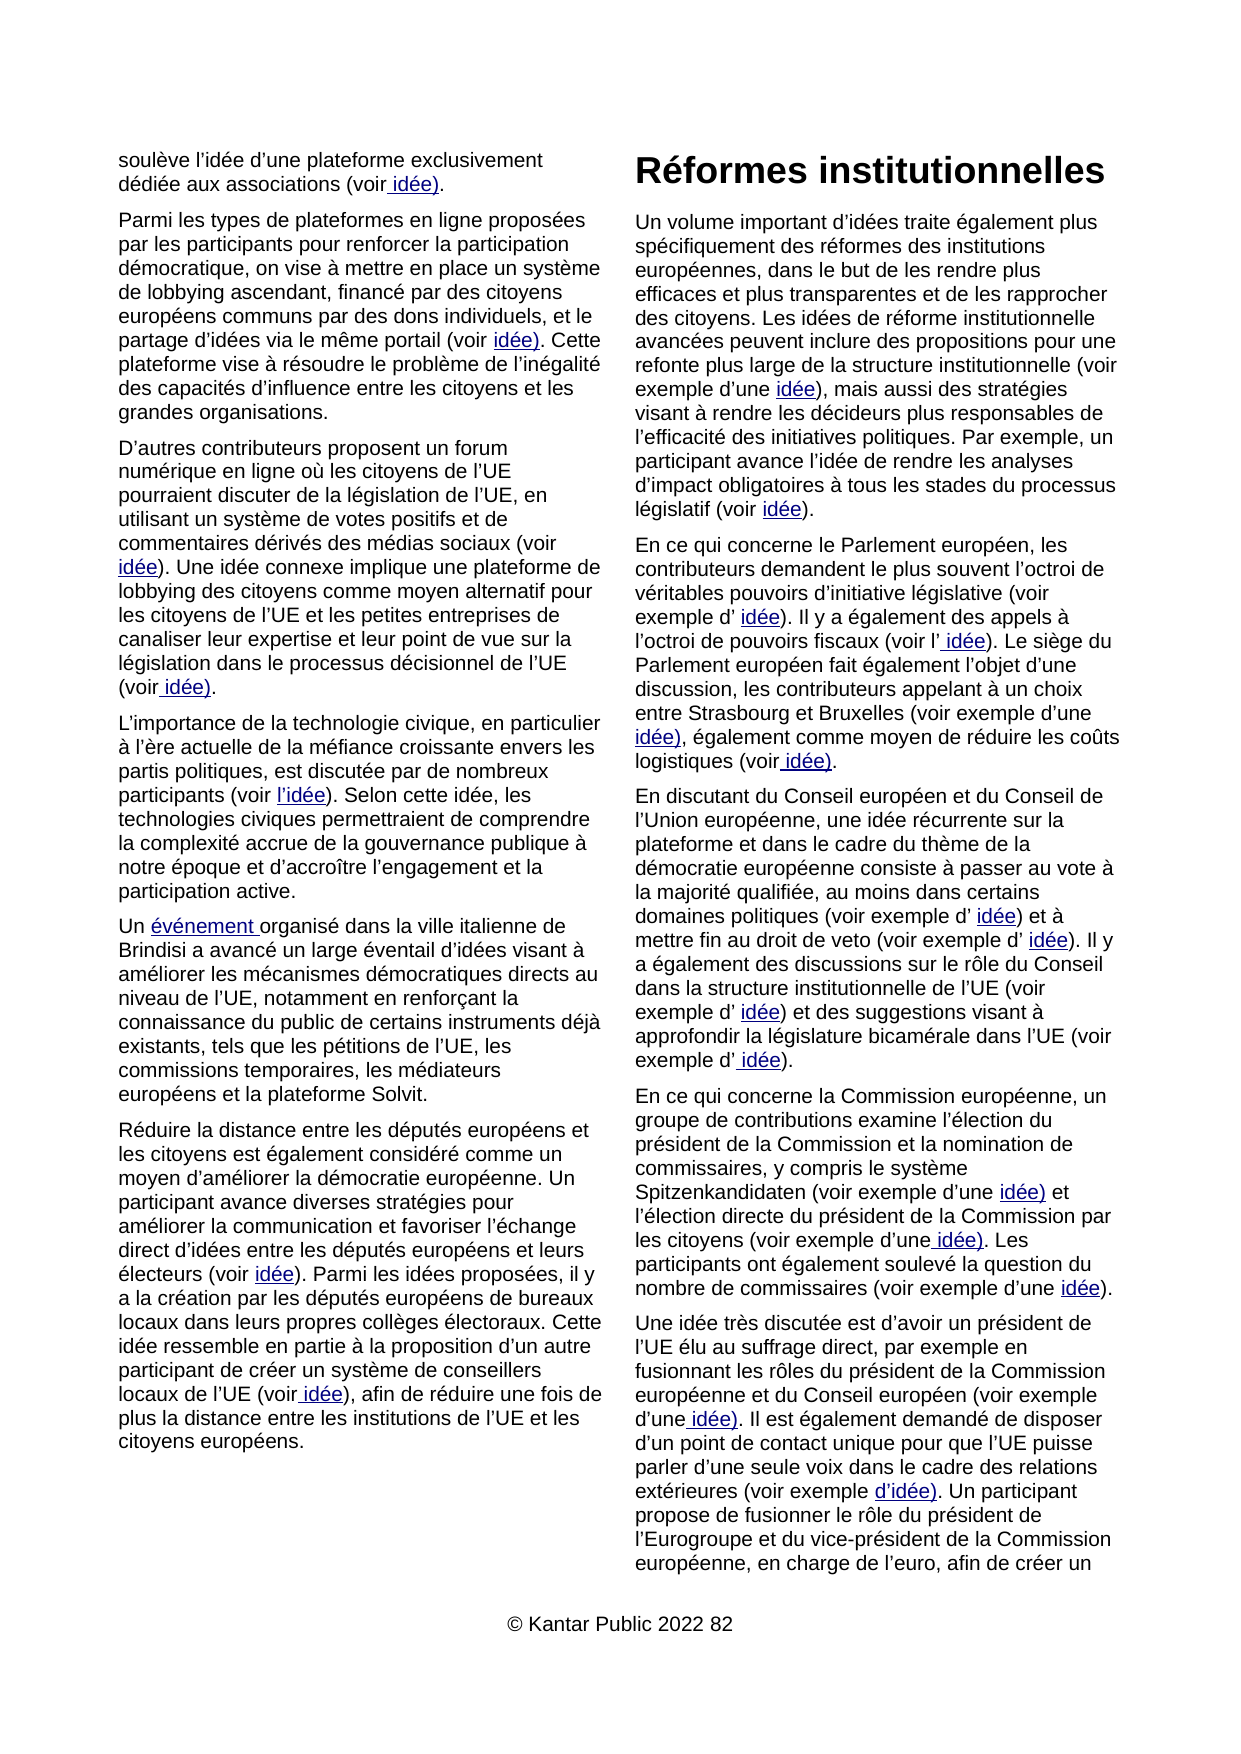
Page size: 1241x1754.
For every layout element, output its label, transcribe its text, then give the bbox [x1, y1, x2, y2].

text Un volume important d’idées traite également plus spécifiquement des réformes des institutions européennes, dans le but de les rendre plus efficaces et plus transparentes et de les rapprocher des citoyens. Les idées de réforme institutionnelle avancées peuvent inclure des propositions pour une refonte plus large de la structure institutionnelle (voir exemple d’une idée), mais aussi des stratégies visant à rendre les décideurs plus responsables de l’efficacité des initiatives politiques. Par exemple, un participant avance l’idée de rendre les analyses d’impact obligatoires à tous les stades du processus législatif (voir idée). [635, 209, 1122, 521]
text L’importance de la technologie civique, en particulier à l’ère actuelle de la méfiance croissante envers les partis politiques, est discutée par de nombreux participants (voir l’idée). Selon cette idée, les technologies civiques permettraient de comprendre la complexité accrue de la gouvernance publique à notre époque et d’accroître l’engagement et la participation active. [118, 711, 605, 902]
text En discutant du Conseil européen et du Conseil de l’Union européenne, une idée récurrente sur la plateforme et dans le cadre du thème de la démocratie européenne consiste à passer au vote à la majorité qualifiée, au moins dans certains domaines politiques (voir exemple d’ idée) et à mettre fin au droit de veto (voir exemple d’ idée). Il y a également des discussions sur le rôle du Conseil dans la structure institutionnelle de l’UE (voir exemple d’ idée) et des suggestions visant à approfondir la législature bicamérale dans l’UE (voir exemple d’ idée). [635, 784, 1122, 1072]
text Une idée très discutée est d’avoir un président de l’UE élu au suffrage direct, par exemple en fusionnant les rôles du président de la Commission européenne et du Conseil européen (voir exemple d’une idée). Il est également demandé de disposer d’un point de contact unique pour que l’UE puisse parler d’une seule voix dans le cadre des relations extérieures (voir exemple d’idée). Un participant propose de fusionner le rôle du président de l’Eurogroupe et du vice-président de la Commission européenne, en charge de l’euro, afin de créer un [635, 1311, 1122, 1575]
text soulève l’idée d’une plateforme exclusivement dédiée aux associations (voir idée). [118, 148, 605, 196]
text Réduire la distance entre les députés européens et les citoyens est également considéré comme un moyen d’améliorer la démocratie européenne. Un participant avance diverses stratégies pour améliorer la communication et favoriser l’échange direct d’idées entre les députés européens et leurs électeurs (voir idée). Parmi les idées proposées, il y a la création par les députés européens de bureaux locaux dans leurs propres collèges électoraux. Cette idée ressemble en partie à la proposition d’un autre participant de créer un système de conseillers locaux de l’UE (voir idée), afin de réduire une fois de plus la distance entre les institutions de l’UE et les citoyens européens. [118, 1118, 605, 1453]
text D’autres contributeurs proposent un forum numérique en ligne où les citoyens de l’UE pourraient discuter de la législation de l’UE, en utilisant un système de votes positifs et de commentaires dérivés des médias sociaux (voir idée). Une idée connexe implique une plateforme de lobbying des citoyens comme moyen alternatif pour les citoyens de l’UE et les petites entreprises de canaliser leur expertise et leur point de vue sur la législation dans le processus décisionnel de l’UE (voir idée). [118, 435, 605, 699]
subtitle Réformes institutionnelles [635, 148, 1122, 191]
text Parmi les types de plateformes en ligne proposées par les participants pour renforcer la participation démocratique, on vise à mettre en place un système de lobbying ascendant, financé par des citoyens européens communs par des dons individuels, et le partage d’idées via le même portail (voir idée). Cette plateforme vise à résoudre le problème de l’inégalité des capacités d’influence entre les citoyens et les grandes organisations. [118, 208, 605, 423]
text En ce qui concerne le Parlement européen, les contributeurs demandent le plus souvent l’octroi de véritables pouvoirs d’initiative législative (voir exemple d’ idée). Il y a également des appels à l’octroi de pouvoirs fiscaux (voir l’ idée). Le siège du Parlement européen fait également l’objet d’une discussion, les contributeurs appelant à un choix entre Strasbourg et Bruxelles (voir exemple d’une idée), également comme moyen de réduire les coûts logistiques (voir idée). [635, 533, 1122, 772]
text Un événement organisé dans la ville italienne de Brindisi a avancé un large éventail d’idées visant à améliorer les mécanismes démocratiques directs au niveau de l’UE, notamment en renforçant la connaissance du public de certains instruments déjà existants, tels que les pétitions de l’UE, les commissions temporaires, les médiateurs européens et la plateforme Solvit. [118, 914, 605, 1106]
text En ce qui concerne la Commission européenne, un groupe de contributions examine l’élection du président de la Commission et la nomination de commissaires, y compris le système Spitzenkandidaten (voir exemple d’une idée) et l’élection directe du président de la Commission par les citoyens (voir exemple d’une idée). Les participants ont également soulevé la question du nombre de commissaires (voir exemple d’une idée). [635, 1084, 1122, 1299]
